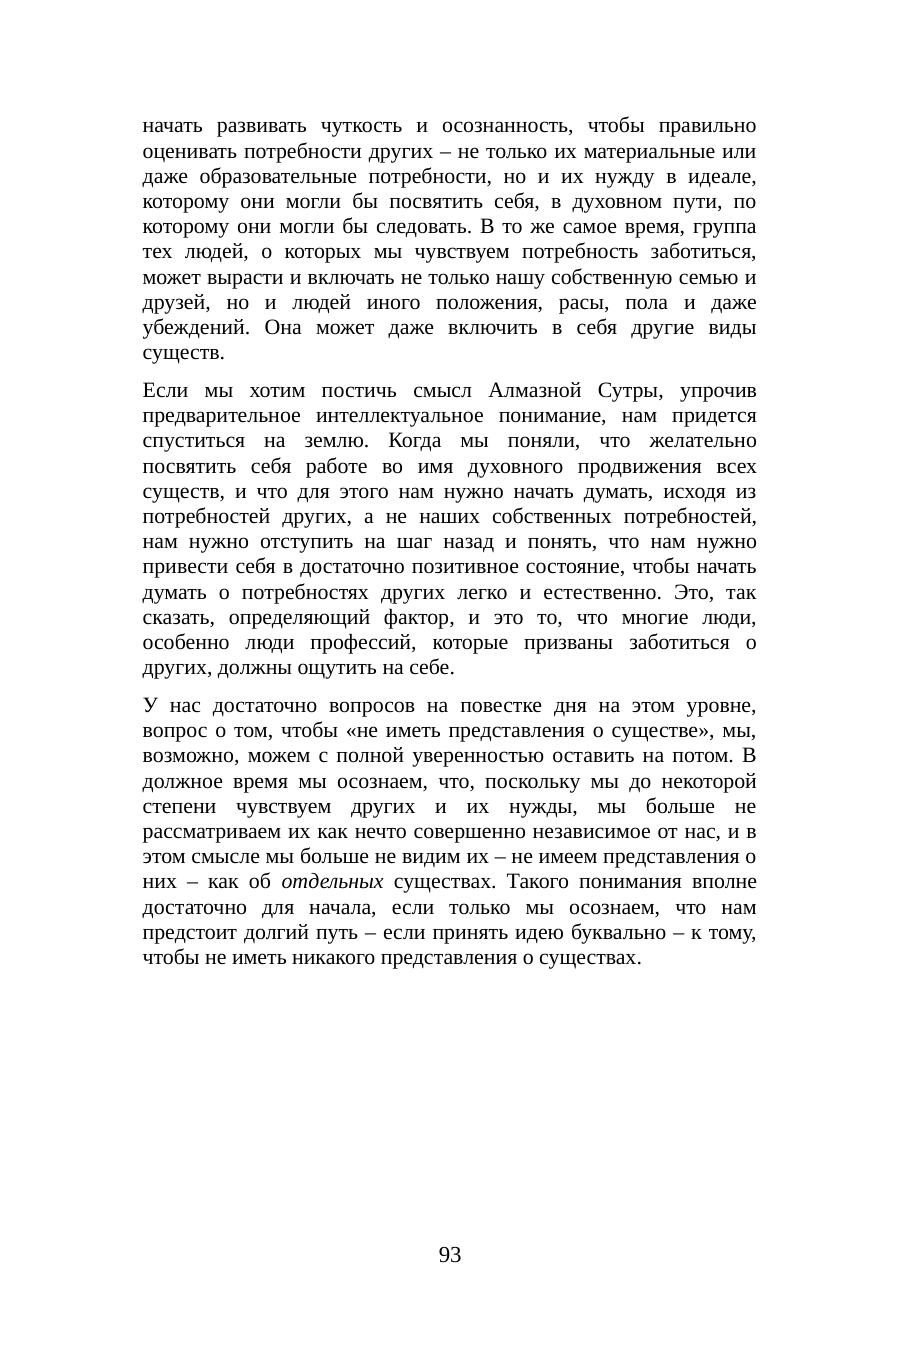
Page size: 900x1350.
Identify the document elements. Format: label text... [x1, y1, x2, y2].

text Если мы хотим постичь смысл Алмазной Сутры, упрочив предварительное интеллектуальное понимание, нам придется спуститься на землю. Когда мы поняли, что желательно посвятить себя работе во имя духовного продвижения всех существ, и что для этого нам нужно начать думать, исходя из потребностей других, а не наших собственных потребностей, нам нужно отступить на шаг назад и понять, что нам нужно привести себя в достаточно позитивное состояние, чтобы начать думать о потребностях других легко и естественно. Это, так сказать, определяющий фактор, и это то, что многие люди, особенно люди профессий, которые призваны заботиться о других, должны ощутить на себе. [142, 377, 757, 679]
text У нас достаточно вопросов на повестке дня на этом уровне, вопрос о том, чтобы «не иметь представления о существе», мы, возможно, можем с полной уверенностью оставить на потом. В должное время мы осознаем, что, поскольку мы до некоторой степени чувствуем других и их нужды, мы больше не рассматриваем их как нечто совершенно независимое от нас, и в этом смысле мы больше не видим их – не имеем представления о них – как об отдельных существах. Такого понимания вполне достаточно для начала, если только мы осознаем, что нам предстоит долгий путь – если принять идею буквально – к тому, чтобы не иметь никакого представления о существах. [142, 692, 757, 969]
text начать развивать чуткость и осознанность, чтобы правильно оценивать потребности других – не только их материальные или даже образовательные потребности, но и их нужду в идеале, которому они могли бы посвятить себя, в духовном пути, по которому они могли бы следовать. В то же самое время, группа тех людей, о которых мы чувствуем потребность заботиться, может вырасти и включать не только нашу собственную семью и друзей, но и людей иного положения, расы, пола и даже убеждений. Она может даже включить в себя другие виды существ. [142, 112, 757, 364]
